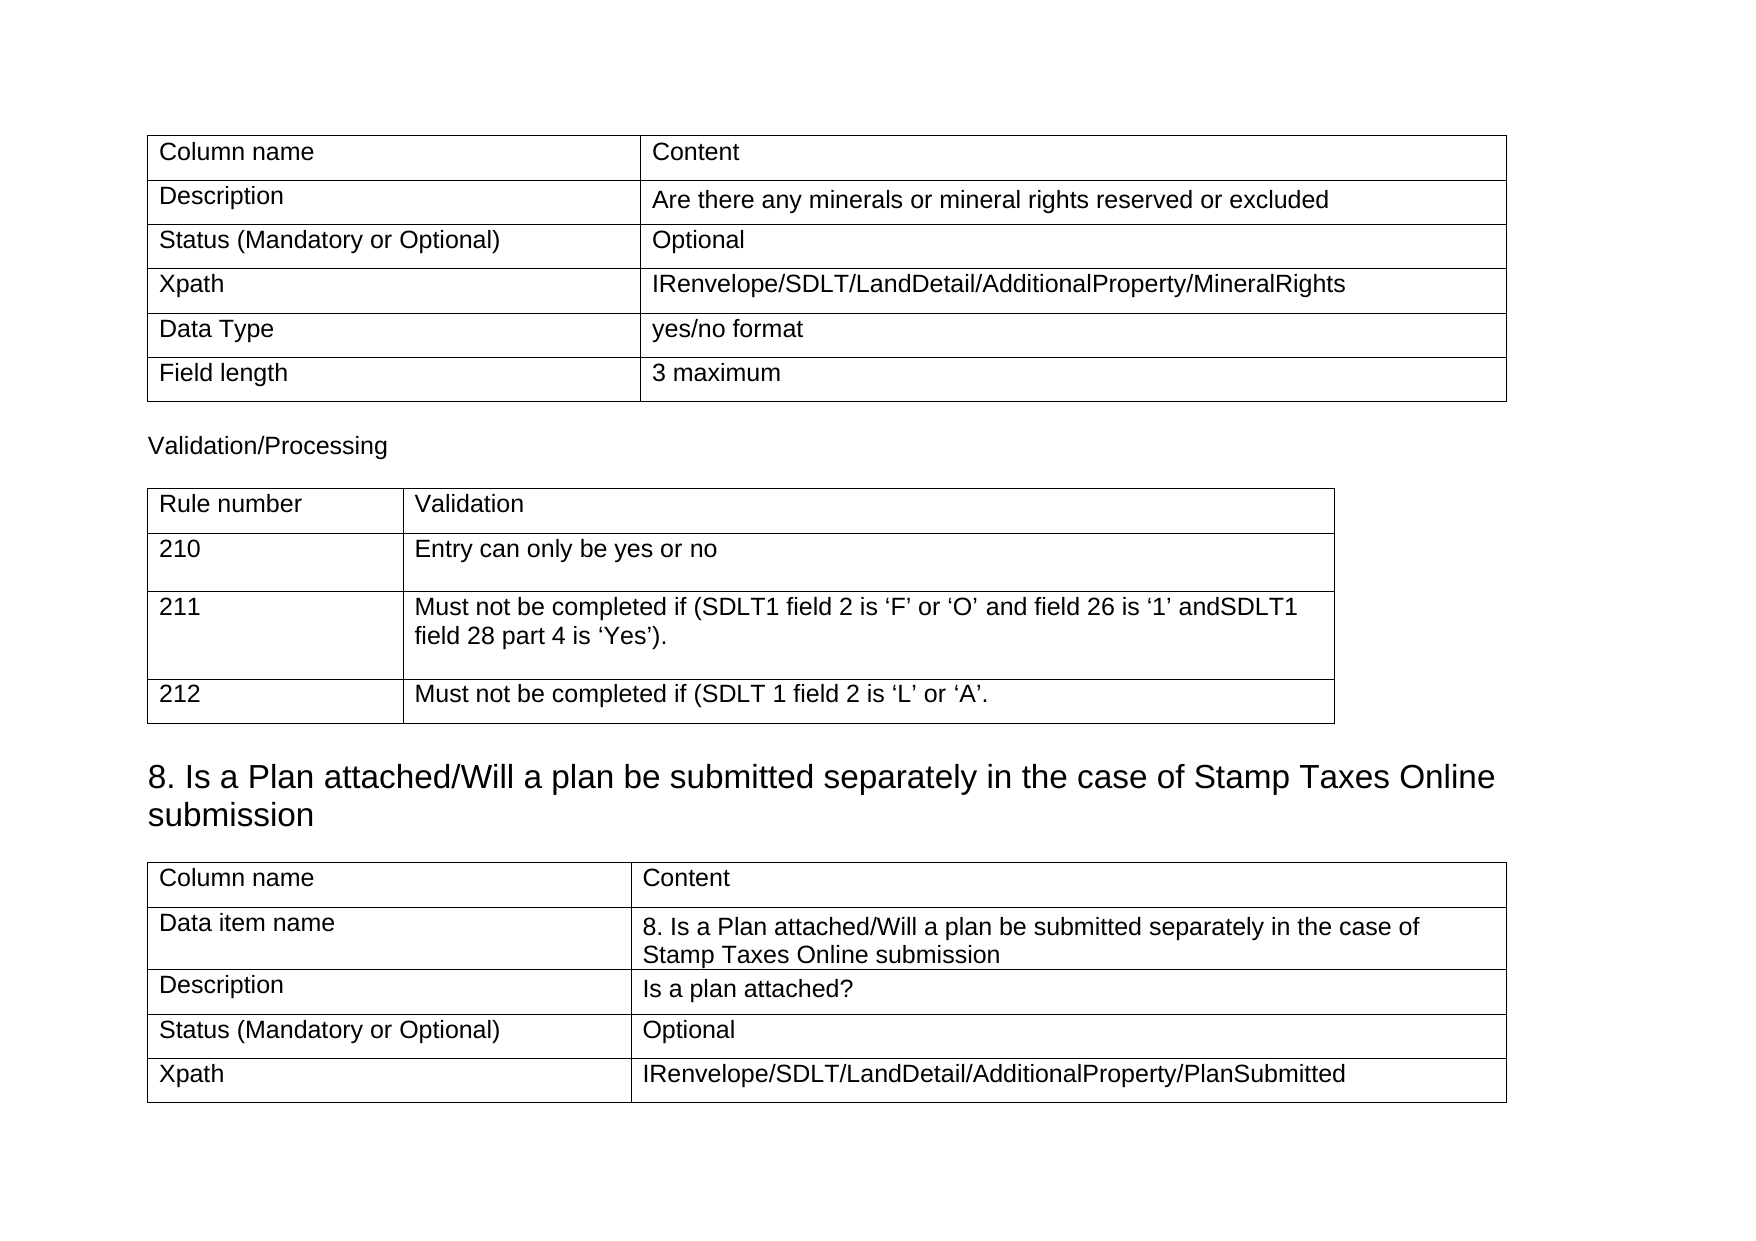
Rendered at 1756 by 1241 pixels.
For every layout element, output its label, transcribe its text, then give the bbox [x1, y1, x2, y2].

table_cell 8. Is a Plan attached/Will a plan be submitted separately in the case of Stamp Taxes Online submission [632, 908, 1506, 969]
text Validation/Processing [148, 431, 1515, 459]
table_cell Must not be completed if (SDLT1 field 2 is ‘F’ or ‘O’ and field 26 is ‘1’ andSDLT1 field 28 part 4 is ‘Yes’). [404, 592, 1334, 678]
table_cell Status (Mandatory or Optional) [148, 1015, 631, 1058]
table_header Content [641, 136, 1506, 180]
table_cell IRenvelope/SDLT/LandDetail/AdditionalProperty/PlanSubmitted [632, 1059, 1506, 1102]
table_cell IRenvelope/SDLT/LandDetail/AdditionalProperty/MineralRights [641, 269, 1506, 312]
table_cell Data item name [148, 908, 631, 969]
table_cell Description [148, 181, 640, 224]
table_cell Optional [632, 1015, 1506, 1058]
table_cell 212 [148, 680, 403, 723]
table_header Rule number [148, 489, 403, 533]
table_cell Must not be completed if (SDLT 1 field 2 is ‘L’ or ‘A’. [404, 680, 1334, 723]
table_header Content [632, 863, 1506, 907]
table_cell Description [148, 970, 631, 1013]
table_cell 3 maximum [641, 358, 1506, 401]
table_header Validation [404, 489, 1334, 533]
table_cell Are there any minerals or mineral rights reserved or excluded [641, 181, 1506, 224]
table_cell yes/no format [641, 314, 1506, 357]
table_cell Field length [148, 358, 640, 401]
table_cell Is a plan attached? [632, 970, 1506, 1013]
table_cell Entry can only be yes or no [404, 534, 1334, 591]
table_header Column name [148, 863, 631, 907]
table_cell Data Type [148, 314, 640, 357]
table_cell Status (Mandatory or Optional) [148, 225, 640, 268]
subtitle 8. Is a Plan attached/Will a plan be submitted separately in the case of Stamp Taxes Online submission [148, 757, 1515, 833]
table_cell 211 [148, 592, 403, 678]
table_header Column name [148, 136, 640, 180]
table_cell 210 [148, 534, 403, 591]
table_cell Xpath [148, 1059, 631, 1102]
table_cell Optional [641, 225, 1506, 268]
table_cell Xpath [148, 269, 640, 312]
